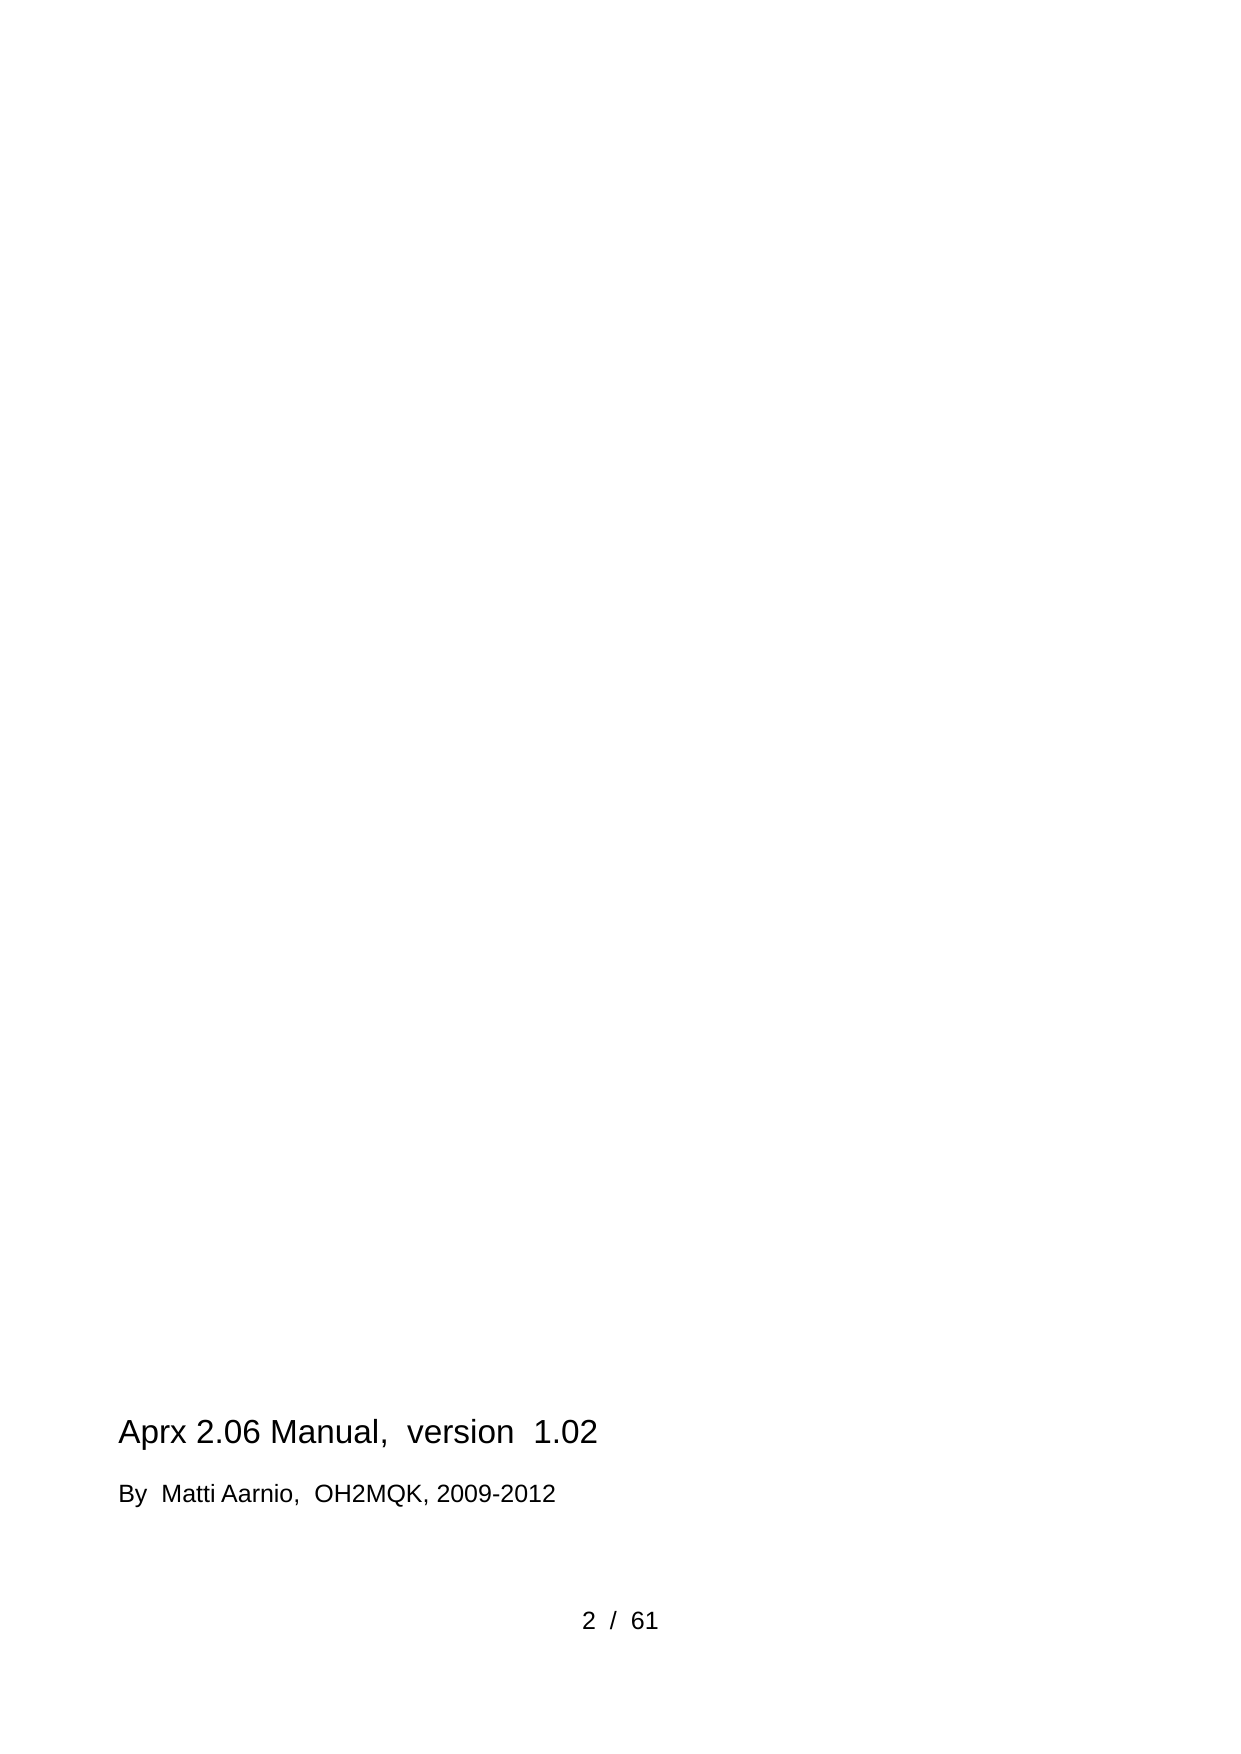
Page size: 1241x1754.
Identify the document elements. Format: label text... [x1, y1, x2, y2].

text Aprx 2.06 Manual, version 1.02 [118, 1412, 1122, 1450]
text By Matti Aarnio, OH2MQK, 2009-2012 [118, 1479, 1122, 1508]
